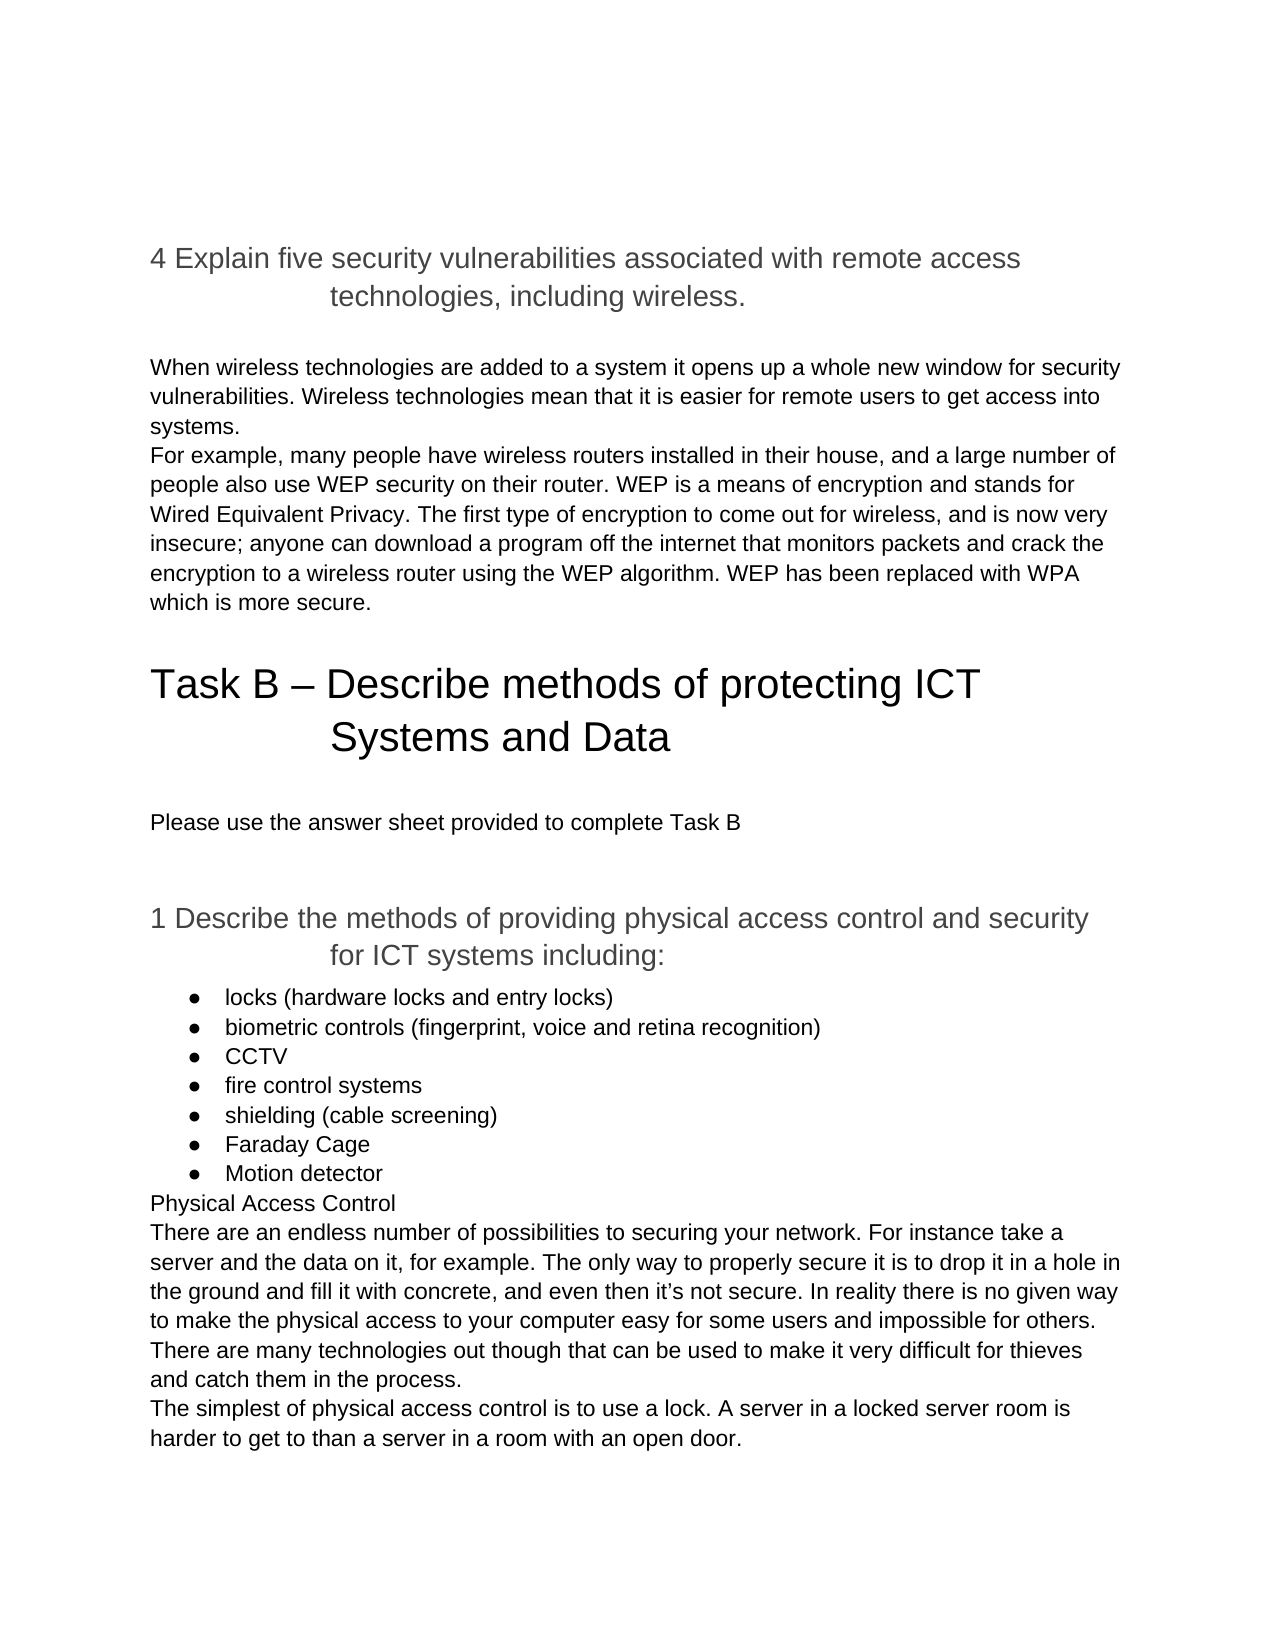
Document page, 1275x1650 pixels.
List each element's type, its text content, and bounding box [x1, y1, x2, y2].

text The simplest of physical access control is to use a lock. A server in a locked server room is harder to get to than a server in a room with an open door. [150, 1396, 1125, 1451]
list Faraday Cage [187, 1132, 1125, 1157]
list fire control systems [187, 1073, 1125, 1098]
subtitle Task B – Describe methods of protecting ICT Systems and Data [150, 661, 1125, 761]
list shielding (cable screening) [187, 1102, 1125, 1128]
list biometric controls (fingerprint, voice and retina recognition) [187, 1014, 1125, 1040]
text Physical Access Control [150, 1190, 1125, 1216]
text Please use the answer sheet provided to complete Task B [150, 809, 1125, 835]
text There are an endless number of possibilities to securing your network. For instance take a server and the data on it, for example. The only way to properly secure it is to drop it in a hole in the ground and fill it with concrete, and even then it’s not secure. In reality there is no given way to make the physical access to your computer easy for some users and impossible for others. There are many technologies out though that can be used to make it very difficult for thieves and catch them in the process. [150, 1220, 1125, 1392]
text For example, many people have wireless routers installed in their house, and a large number of people also use WEP security on their router. WEP is a means of encryption and stands for Wired Equivalent Privacy. The first type of encryption to come out for wireless, and is now very insecure; anyone can download a program off the internet that monitors packets and crack the encryption to a wireless router using the WEP algorithm. WEP has been replaced with WPA which is more secure. [150, 443, 1125, 615]
list Motion detector [187, 1161, 1125, 1187]
list locks (hardware locks and entry locks) [187, 985, 1125, 1010]
subtitle 1 Describe the methods of providing physical access control and security for ICT systems including: [150, 902, 1125, 972]
text When wireless technologies are added to a system it opens up a whole new window for security vulnerabilities. Wireless technologies mean that it is easier for remote users to get access into systems. [150, 354, 1125, 439]
subtitle 4 Explain five security vulnerabilities associated with remote access technologies, including wireless. [150, 242, 1125, 312]
list CCTV [187, 1043, 1125, 1069]
